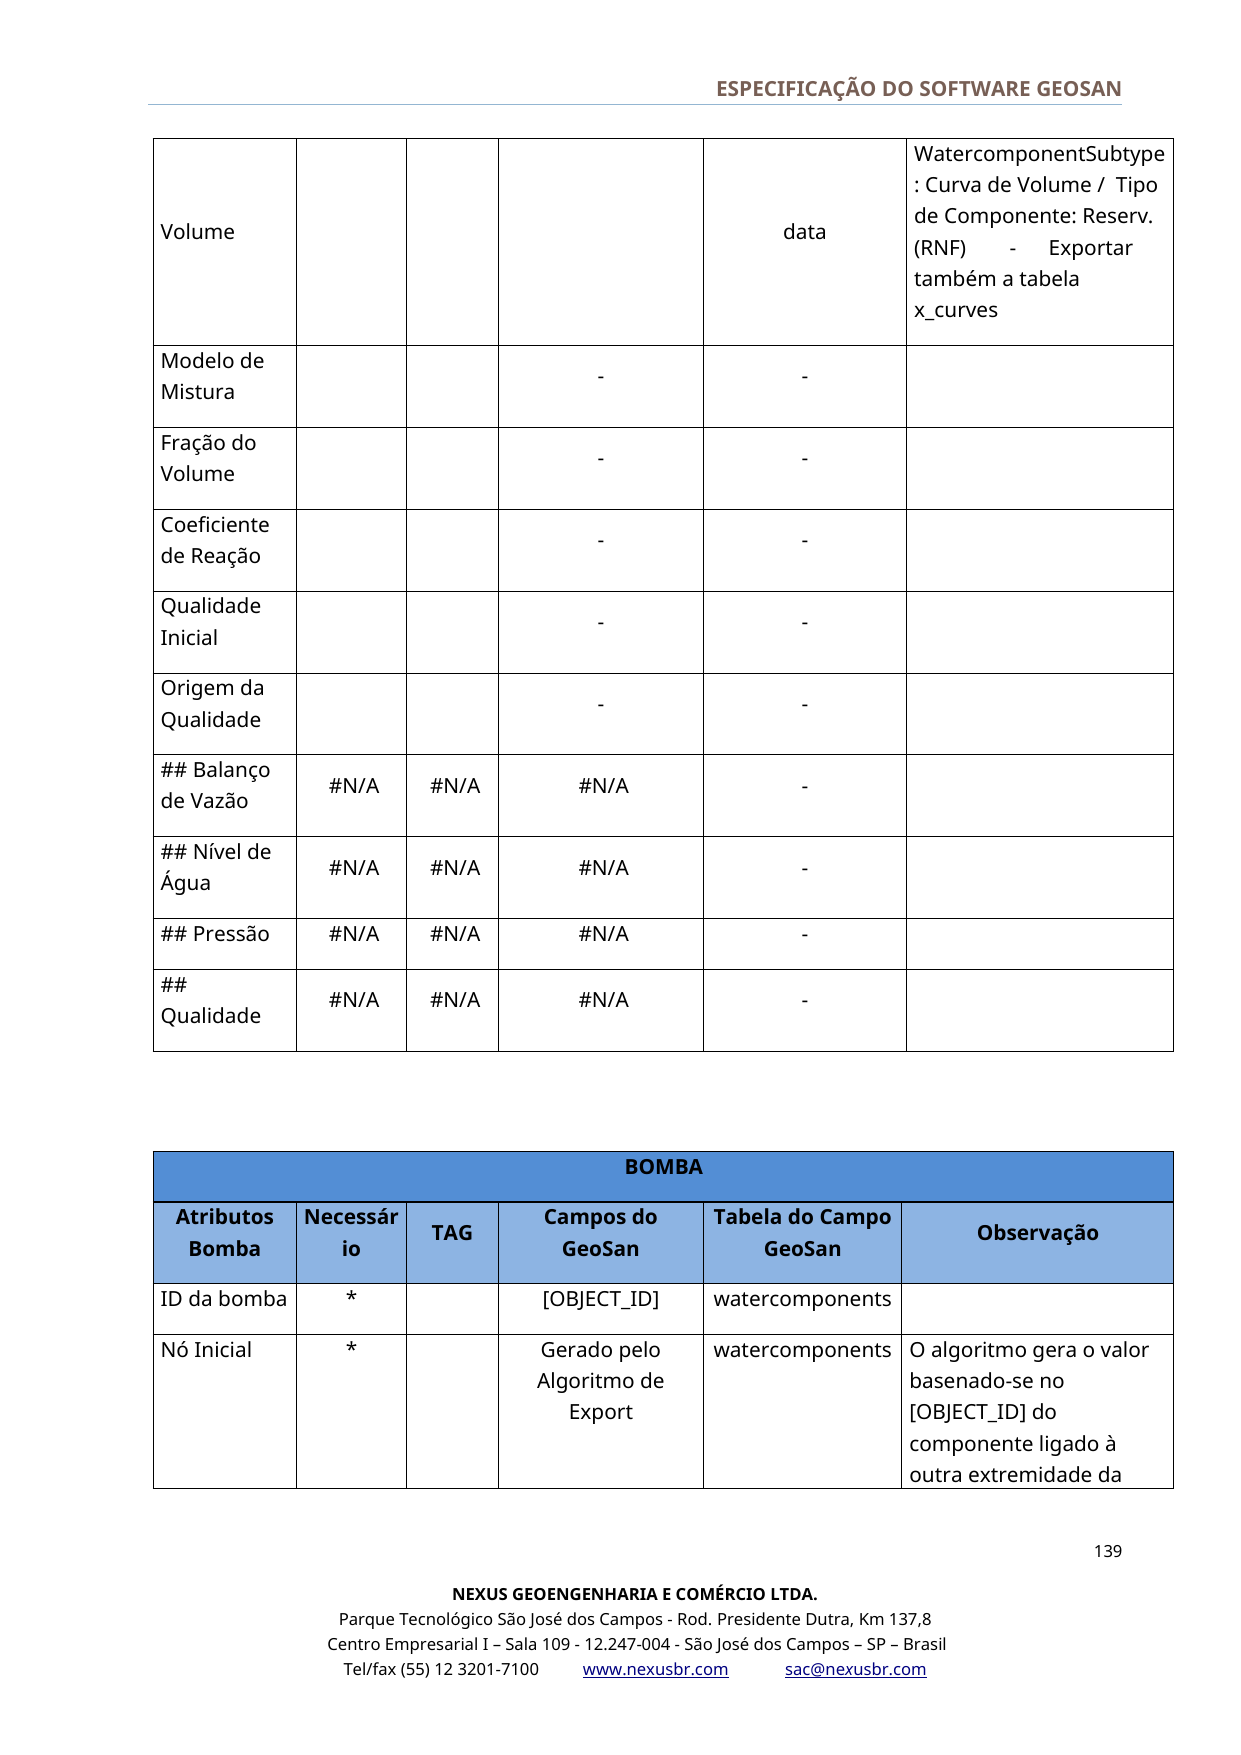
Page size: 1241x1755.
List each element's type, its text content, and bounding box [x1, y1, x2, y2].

table_cell - [704, 428, 906, 509]
table_cell ## Pressão [154, 919, 296, 969]
table_cell [498, 1052, 703, 1101]
table_cell [703, 1101, 907, 1151]
table_cell [907, 919, 1173, 969]
table_cell [407, 428, 498, 509]
table_cell Fração do Volume [154, 428, 296, 509]
table_cell [153, 1052, 296, 1101]
table_cell [407, 1335, 498, 1488]
table_cell - [704, 674, 906, 754]
table_cell Origem da Qualidade [154, 674, 296, 754]
table_cell [297, 510, 406, 591]
table_cell * [297, 1335, 406, 1488]
table_cell Necessário [297, 1203, 406, 1283]
table_cell #N/A [297, 755, 406, 836]
table_cell [153, 1101, 296, 1151]
table_cell [407, 510, 498, 591]
table_cell ## Qualidade [154, 970, 296, 1051]
table_cell [902, 1284, 1173, 1334]
table_cell [407, 139, 498, 345]
table_cell Tabela do Campo GeoSan [704, 1203, 901, 1283]
table_cell Campos do GeoSan [499, 1203, 703, 1283]
table_cell - [704, 970, 906, 1051]
table_cell [297, 346, 406, 427]
table_cell - [499, 674, 703, 754]
table_cell #N/A [407, 919, 498, 969]
table_cell watercomponents [704, 1335, 901, 1488]
table_cell [907, 592, 1173, 672]
table_cell #N/A [499, 919, 703, 969]
table_cell ID da bomba [154, 1284, 296, 1334]
table_cell [407, 674, 498, 754]
table_cell - [704, 592, 906, 672]
table_cell O algoritmo gera o valor basenado-se no [OBJECT_ID] do componente ligado à outra extremidade da [902, 1335, 1173, 1488]
table_cell data [704, 139, 906, 345]
table_cell ## Balanço de Vazão [154, 755, 296, 836]
table_cell [907, 428, 1173, 509]
table_cell - [499, 346, 703, 427]
table_cell [406, 1052, 498, 1101]
table_cell Modelo de Mistura [154, 346, 296, 427]
table_cell [907, 970, 1173, 1051]
table_cell BOMBA [154, 1152, 1173, 1201]
table_cell WatercomponentSubtype: Curva de Volume / Tipo de Componente: Reserv. (RNF) - Exportar também a tabela x_curves [907, 139, 1173, 345]
table_cell #N/A [407, 755, 498, 836]
table_cell [296, 1052, 406, 1101]
table_cell [297, 592, 406, 672]
table_cell #N/A [499, 837, 703, 918]
table_cell Observação [902, 1203, 1173, 1283]
table_cell * [297, 1284, 406, 1334]
table_cell Volume [154, 139, 296, 345]
table_cell Qualidade Inicial [154, 592, 296, 672]
table_cell #N/A [297, 837, 406, 918]
table_cell Atributos Bomba [154, 1203, 296, 1283]
table_cell TAG [407, 1203, 498, 1283]
table_cell Nó Inicial [154, 1335, 296, 1488]
table_cell - [499, 592, 703, 672]
table_cell [907, 1101, 1174, 1151]
table_cell [907, 837, 1173, 918]
table_cell #N/A [297, 919, 406, 969]
table_cell [296, 1101, 406, 1151]
table_cell Gerado pelo Algoritmo de Export [499, 1335, 703, 1488]
table_cell [297, 428, 406, 509]
table_cell [703, 1052, 907, 1101]
table_cell Coeficiente de Reação [154, 510, 296, 591]
table_cell [499, 139, 703, 345]
table_cell [297, 674, 406, 754]
table_cell #N/A [407, 837, 498, 918]
table_cell [498, 1101, 703, 1151]
table_cell - [704, 919, 906, 969]
table_cell - [704, 755, 906, 836]
table_cell - [704, 346, 906, 427]
table_cell [297, 139, 406, 345]
table_cell - [499, 510, 703, 591]
table_cell - [499, 428, 703, 509]
table_cell [407, 346, 498, 427]
table_cell [907, 755, 1173, 836]
table_cell #N/A [407, 970, 498, 1051]
table_cell [907, 1052, 1174, 1101]
table_cell [OBJECT_ID] [499, 1284, 703, 1334]
table_cell watercomponents [704, 1284, 901, 1334]
table_cell ## Nível de Água [154, 837, 296, 918]
table_cell [907, 346, 1173, 427]
table_cell - [704, 510, 906, 591]
table_cell [907, 674, 1173, 754]
table_cell [406, 1101, 498, 1151]
table_cell #N/A [499, 970, 703, 1051]
table_cell #N/A [499, 755, 703, 836]
table_cell [907, 510, 1173, 591]
table_cell [407, 592, 498, 672]
table_cell - [704, 837, 906, 918]
table_cell [407, 1284, 498, 1334]
table_cell #N/A [297, 970, 406, 1051]
